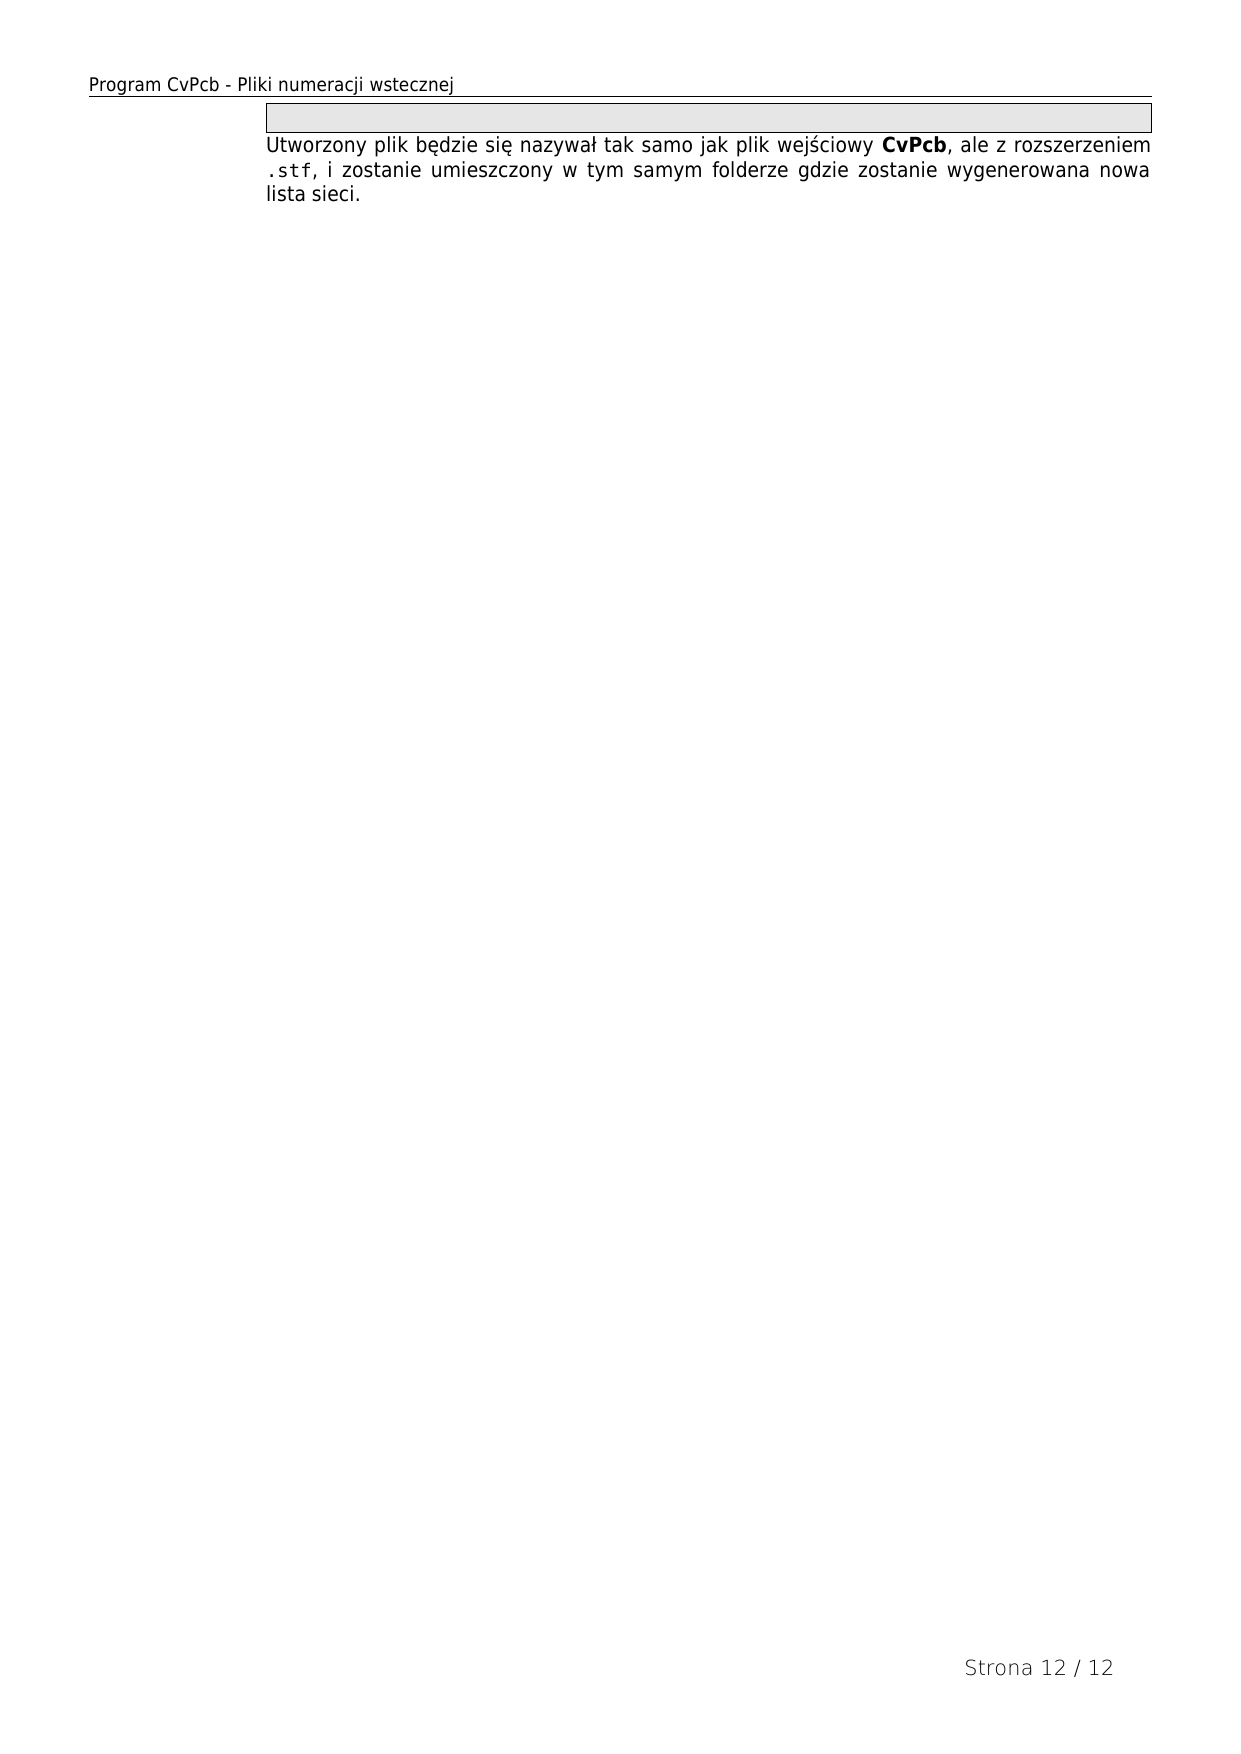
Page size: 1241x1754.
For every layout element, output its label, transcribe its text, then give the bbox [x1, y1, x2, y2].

text Utworzony plik będzie się nazywał tak samo jak plik wejściowy CvPcb, ale z rozszerzeniem .stf, i zostanie umieszczony w tym samym folderze gdzie zostanie wygenerowana nowa lista sieci. [266, 133, 1152, 207]
